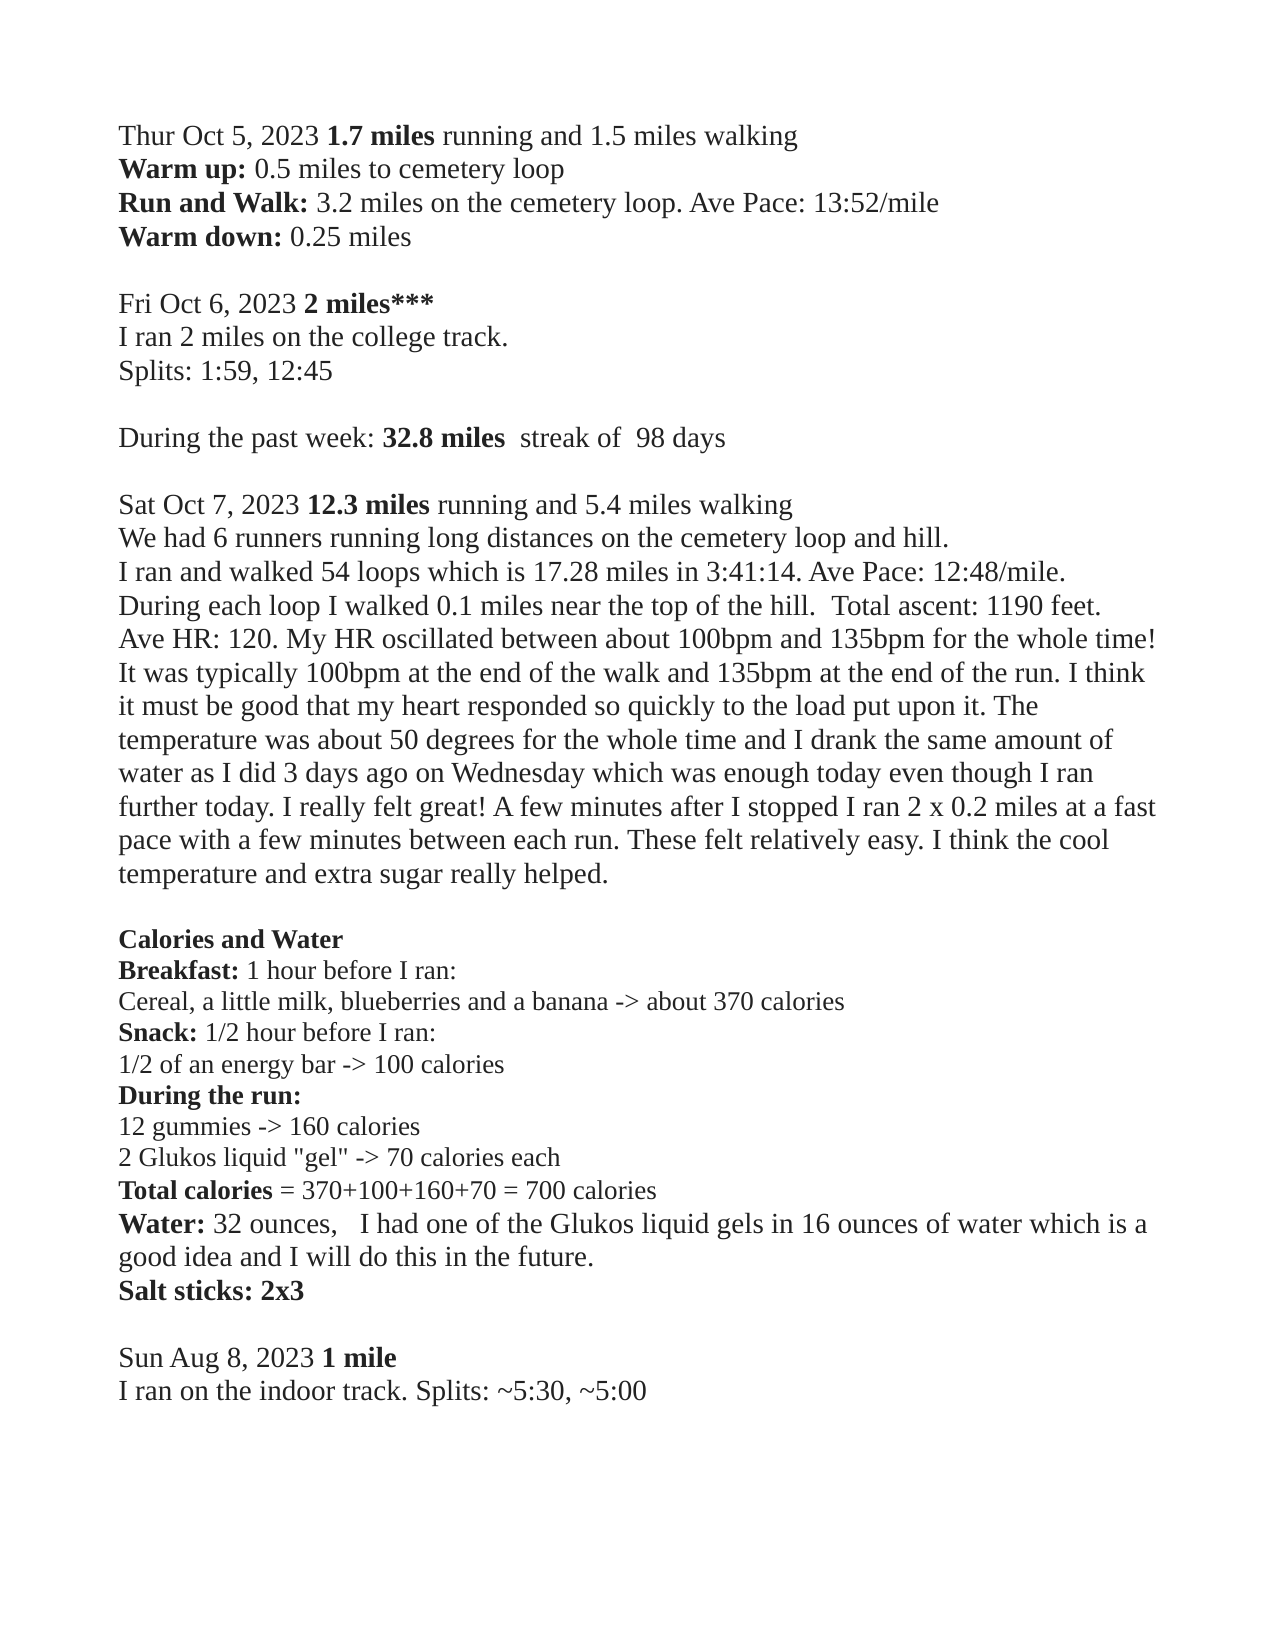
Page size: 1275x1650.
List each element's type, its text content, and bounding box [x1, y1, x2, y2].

text I ran and walked 54 loops which is 17.28 miles in 3:41:14. Ave Pace: 12:48/mile. [118, 554, 1161, 588]
text 2 Glukos liquid "gel" -> 70 calories each [118, 1141, 1157, 1172]
text Thur Oct 5, 2023 1.7 miles running and 1.5 miles walking [118, 118, 1161, 152]
text Warm down: 0.25 miles [118, 219, 1161, 252]
text Run and Walk: 3.2 miles on the cemetery loop. Ave Pace: 13:52/mile [118, 185, 1161, 219]
text We had 6 runners running long distances on the cemetery loop and hill. [118, 521, 1161, 554]
text 1/2 of an energy bar -> 100 calories [118, 1048, 1157, 1079]
text Splits: 1:59, 12:45 [118, 353, 1161, 386]
text Ave HR: 120. My HR oscillated between about 100bpm and 135bpm for the whole time!It was typically 100bpm at the end of the walk and 135bpm at the end of the run. I think it must be good that my heart responded so quickly to the load put upon it. The temperature was about 50 degrees for the whole time and I drank the same amount of water as I did 3 days ago on Wednesday which was enough today even though I ran further today. I really felt great! A few minutes after I stopped I ran 2 x 0.2 miles at a fast pace with a few minutes between each run. These felt relatively easy. I think the cool temperature and extra sugar really helped. [118, 621, 1161, 889]
text During the run: [118, 1079, 1157, 1110]
text Snack: 1/2 hour before I ran: [118, 1017, 1157, 1048]
text Warm up: 0.5 miles to cemetery loop [118, 152, 1161, 185]
text I ran 2 miles on the college track. [118, 319, 1161, 353]
text Calories and Water [118, 923, 1161, 954]
text I ran on the indoor track. Splits: ~5:30, ~5:00 [118, 1373, 1161, 1407]
text During the past week: 32.8 miles streak of 98 days [118, 420, 1161, 453]
text During each loop I walked 0.1 miles near the top of the hill. Total ascent: 1190 feet. [118, 588, 1161, 621]
text Water: 32 ounces, I had one of the Glukos liquid gels in 16 ounces of water which is a good idea and I will do this in the future. [118, 1206, 1161, 1273]
text Total calories = 370+100+160+70 = 700 calories [118, 1172, 1161, 1206]
text Cereal, a little milk, blueberries and a banana -> about 370 calories [118, 985, 1157, 1017]
text Fri Oct 6, 2023 2 miles*** [118, 286, 1161, 319]
text Sat Oct 7, 2023 12.3 miles running and 5.4 miles walking [118, 487, 1161, 521]
text Salt sticks: 2x3 [118, 1273, 1161, 1306]
text Sun Aug 8, 2023 1 mile [118, 1340, 1161, 1373]
text 12 gummies -> 160 calories [118, 1110, 1157, 1141]
text Breakfast: 1 hour before I ran: [118, 954, 1161, 985]
